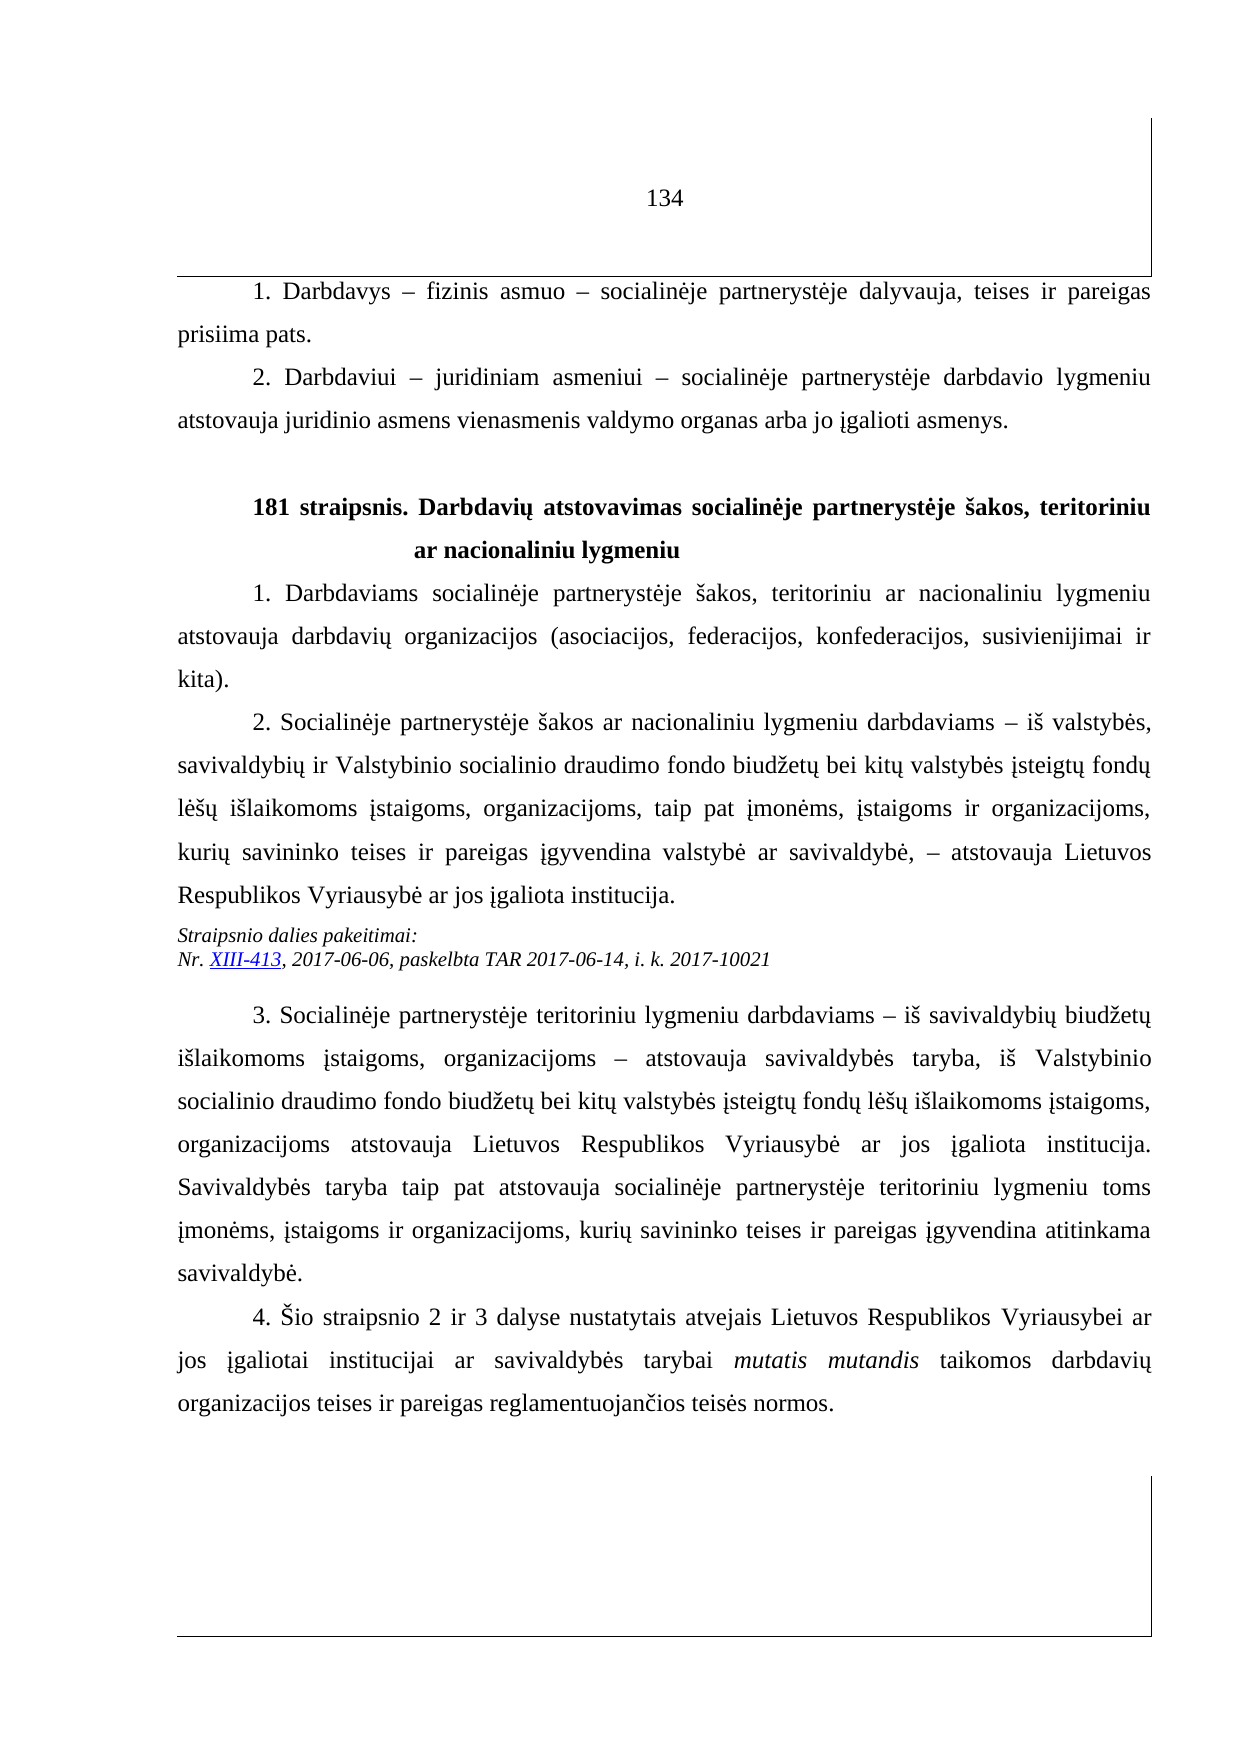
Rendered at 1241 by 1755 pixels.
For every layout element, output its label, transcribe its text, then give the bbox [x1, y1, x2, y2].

text Straipsnio dalies pakeitimai: [177, 923, 1152, 947]
subtitle 181 straipsnis. Darbdavių atstovavimas socialinėje partnerystėje šakos, teritoriniu ar nacionaliniu lygmeniu [252, 492, 1152, 563]
text 1. Darbdaviams socialinėje partnerystėje šakos, teritoriniu ar nacionaliniu lygmeniu atstovauja darbdavių organizacijos (asociacijos, federacijos, konfederacijos, susivienijimai ir kita). [177, 578, 1152, 693]
text 2. Darbdaviui – juridiniam asmeniui – socialinėje partnerystėje darbdavio lygmeniu atstovauja juridinio asmens vienasmenis valdymo organas arba jo įgalioti asmenys. [177, 362, 1152, 434]
text 2. Socialinėje partnerystėje šakos ar nacionaliniu lygmeniu darbdaviams – iš valstybės, savivaldybių ir Valstybinio socialinio draudimo fondo biudžetų bei kitų valstybės įsteigtų fondų lėšų išlaikomoms įstaigoms, organizacijoms, taip pat įmonėms, įstaigoms ir organizacijoms, kurių savininko teises ir pareigas įgyvendina valstybė ar savivaldybė, – atstovauja Lietuvos Respublikos Vyriausybė ar jos įgaliota institucija. [177, 707, 1152, 908]
text 1. Darbdavys – fizinis asmuo – socialinėje partnerystėje dalyvauja, teises ir pareigas prisiima pats. [177, 276, 1152, 348]
text 4. Šio straipsnio 2 ir 3 dalyse nustatytais atvejais Lietuvos Respublikos Vyriausybei ar jos įgaliotai institucijai ar savivaldybės tarybai mutatis mutandis taikomos darbdavių organizacijos teises ir pareigas reglamentuojančios teisės normos. [177, 1302, 1152, 1417]
text 3. Socialinėje partnerystėje teritoriniu lygmeniu darbdaviams – iš savivaldybių biudžetų išlaikomoms įstaigoms, organizacijoms – atstovauja savivaldybės taryba, iš Valstybinio socialinio draudimo fondo biudžetų bei kitų valstybės įsteigtų fondų lėšų išlaikomoms įstaigoms, organizacijoms atstovauja Lietuvos Respublikos Vyriausybė ar jos įgaliota institucija. Savivaldybės taryba taip pat atstovauja socialinėje partnerystėje teritoriniu lygmeniu toms įmonėms, įstaigoms ir organizacijoms, kurių savininko teises ir pareigas įgyvendina atitinkama savivaldybė. [177, 1000, 1152, 1287]
text Nr. XIII-413, 2017-06-06, paskelbta TAR 2017-06-14, i. k. 2017-10021 [177, 947, 1152, 971]
